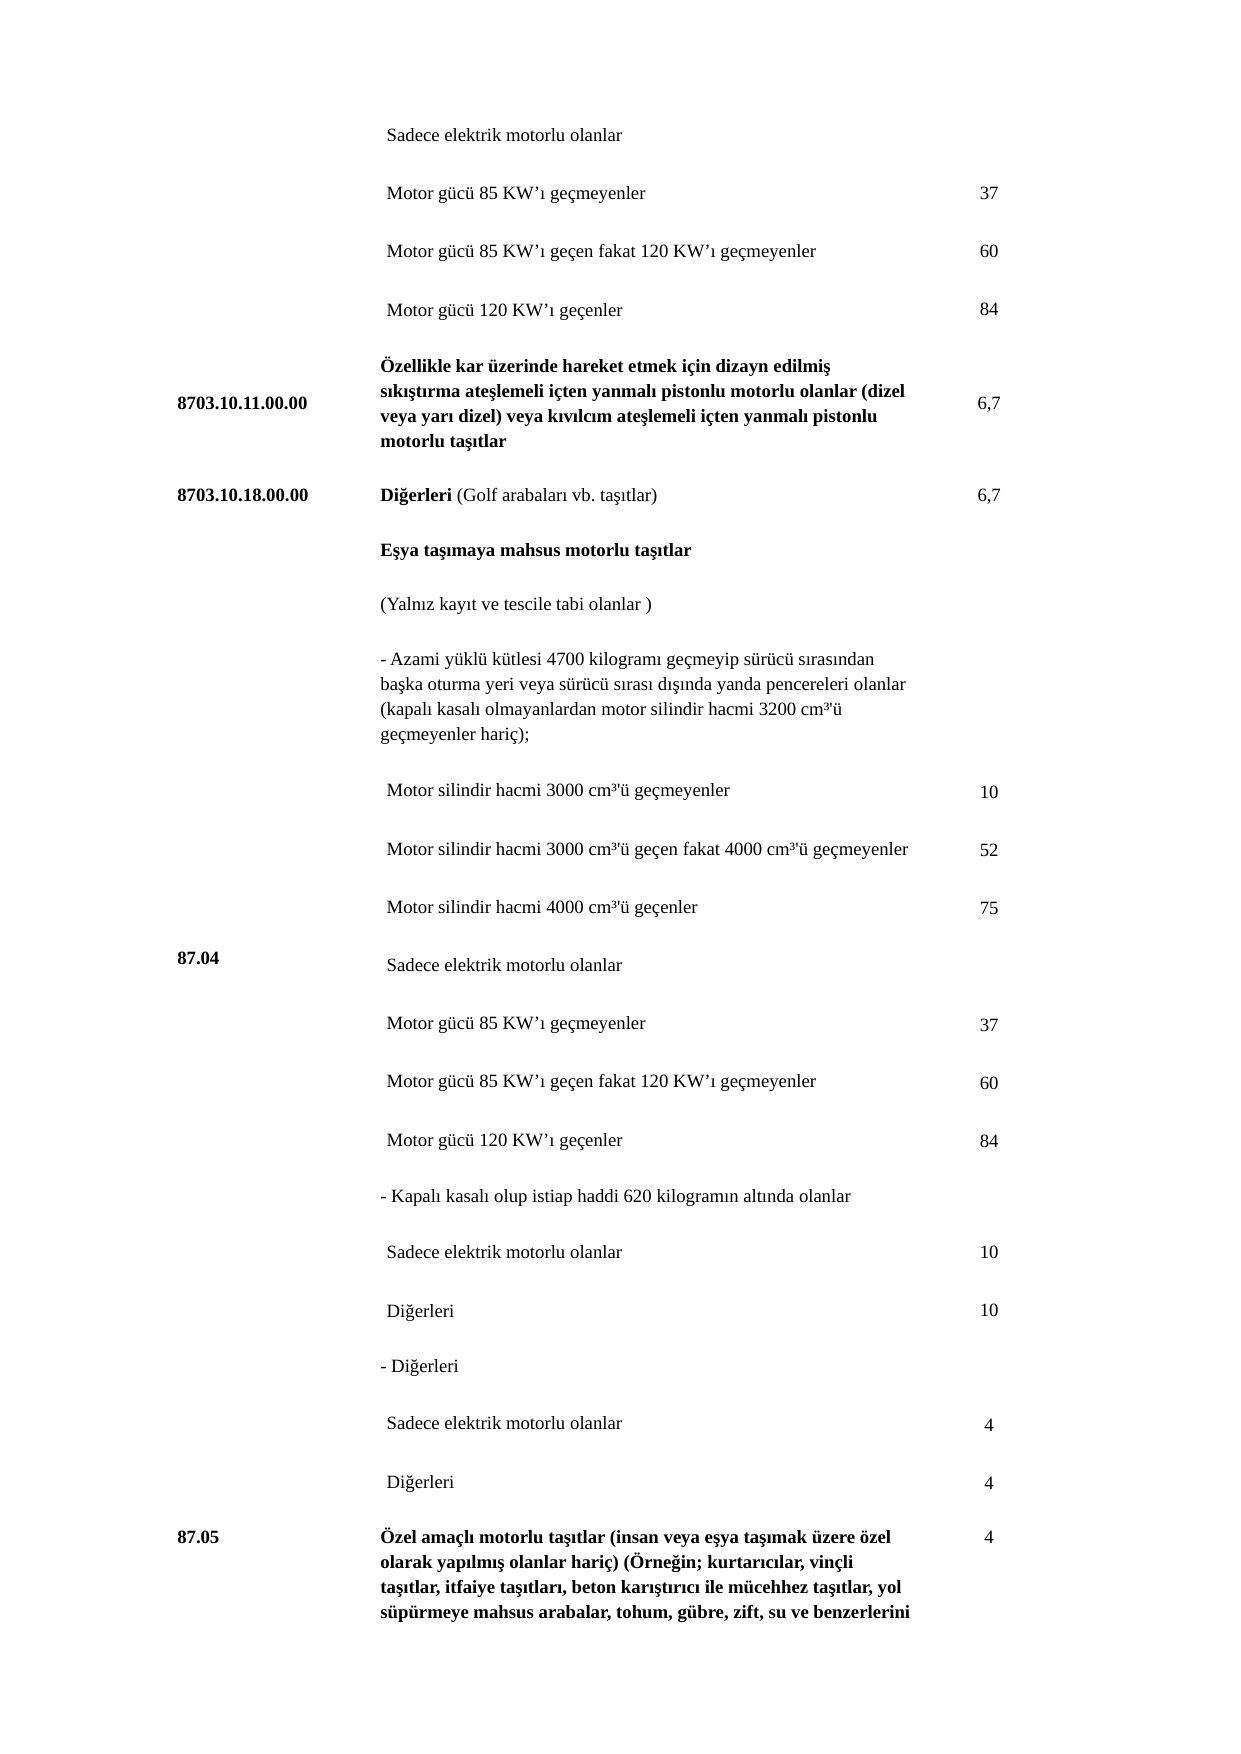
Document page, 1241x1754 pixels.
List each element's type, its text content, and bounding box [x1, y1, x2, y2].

table_cell [915, 948, 1063, 1006]
table_cell 37 [915, 1006, 1063, 1064]
table_cell (Yalnız kayıt ve tescile tabi olanlar ) [380, 590, 914, 644]
table_cell 4 [915, 1406, 1063, 1465]
table_cell Motor silindir hacmi 4000 cm³'ü geçenler [380, 890, 914, 948]
table_cell - Kapalı kasalı olup istiap haddi 620 kilogramın altında olanlar [380, 1181, 914, 1236]
table_cell Özellikle kar üzerinde hareket etmek için dizayn edilmiş sıkıştırma ateşlemeli içten yanmalı pistonlu motorlu olanlar (dizel veya yarı dizel) veya kıvılcım ateşlemeli içten yanmalı pistonlu motorlu taşıtlar [380, 351, 914, 481]
table_cell [915, 1352, 1063, 1406]
table_cell Motor gücü 85 KW’ı geçmeyenler [380, 1006, 914, 1064]
table_cell 10 [915, 1294, 1063, 1352]
table_cell Diğerleri [380, 1294, 914, 1352]
table_cell Sadece elektrik motorlu olanlar [380, 1236, 914, 1294]
table_cell 6,7 [915, 351, 1063, 481]
table_cell 60 [915, 235, 1063, 293]
table_cell 84 [915, 293, 1063, 351]
table_cell 37 [915, 176, 1063, 234]
table_cell - Diğerleri [380, 1352, 914, 1406]
table_cell [177, 1465, 380, 1523]
table_cell [177, 293, 380, 351]
table_cell [177, 118, 380, 176]
table_cell Sadece elektrik motorlu olanlar [380, 948, 914, 1006]
table_cell [915, 535, 1063, 589]
table_cell 8703.10.11.00.00 [177, 351, 380, 481]
table_cell [177, 176, 380, 234]
table_cell 87.05 [177, 1523, 380, 1623]
table_cell Motor gücü 85 KW’ı geçen fakat 120 KW’ı geçmeyenler [380, 1065, 914, 1123]
table_cell [177, 1406, 380, 1465]
table_cell Sadece elektrik motorlu olanlar [380, 118, 914, 176]
table_cell Diğerleri [380, 1465, 914, 1523]
table_cell 87.04 [177, 535, 380, 1406]
table_cell 4 [915, 1465, 1063, 1523]
table_cell Motor gücü 85 KW’ı geçen fakat 120 KW’ı geçmeyenler [380, 235, 914, 293]
table_cell Motor gücü 85 KW’ı geçmeyenler [380, 176, 914, 234]
table_cell [915, 1181, 1063, 1236]
table_cell Motor gücü 120 KW’ı geçenler [380, 1123, 914, 1181]
table_cell Özel amaçlı motorlu taşıtlar (insan veya eşya taşımak üzere özel olarak yapılmış olanlar hariç) (Örneğin; kurtarıcılar, vinçli taşıtlar, itfaiye taşıtları, beton karıştırıcı ile mücehhez taşıtlar, yol süpürmeye mahsus arabalar, tohum, gübre, zift, su ve benzerlerini [380, 1523, 914, 1623]
table_cell 10 [915, 1236, 1063, 1294]
table_cell [915, 644, 1063, 773]
table_cell Motor silindir hacmi 3000 cm³'ü geçen fakat 4000 cm³'ü geçmeyenler [380, 832, 914, 890]
table_cell 8703.10.18.00.00 [177, 481, 380, 535]
table_cell 6,7 [915, 481, 1063, 535]
table_cell 60 [915, 1065, 1063, 1123]
table_cell 52 [915, 832, 1063, 890]
table_cell 75 [915, 890, 1063, 948]
table_cell 10 [915, 774, 1063, 832]
table_cell Eşya taşımaya mahsus motorlu taşıtlar [380, 535, 914, 589]
table_cell Motor gücü 120 KW’ı geçenler [380, 293, 914, 351]
table_cell [177, 235, 380, 293]
table_cell Motor silindir hacmi 3000 cm³'ü geçmeyenler [380, 774, 914, 832]
table_cell - Azami yüklü kütlesi 4700 kilogramı geçmeyip sürücü sırasından başka oturma yeri veya sürücü sırası dışında yanda pencereleri olanlar (kapalı kasalı olmayanlardan motor silindir hacmi 3200 cm³'ü geçmeyenler hariç); [380, 644, 914, 773]
table_cell 84 [915, 1123, 1063, 1181]
table_cell 4 [915, 1523, 1063, 1623]
table_cell [915, 590, 1063, 644]
table_cell Sadece elektrik motorlu olanlar [380, 1406, 914, 1465]
table_cell Diğerleri (Golf arabaları vb. taşıtlar) [380, 481, 914, 535]
table_cell [915, 118, 1063, 176]
